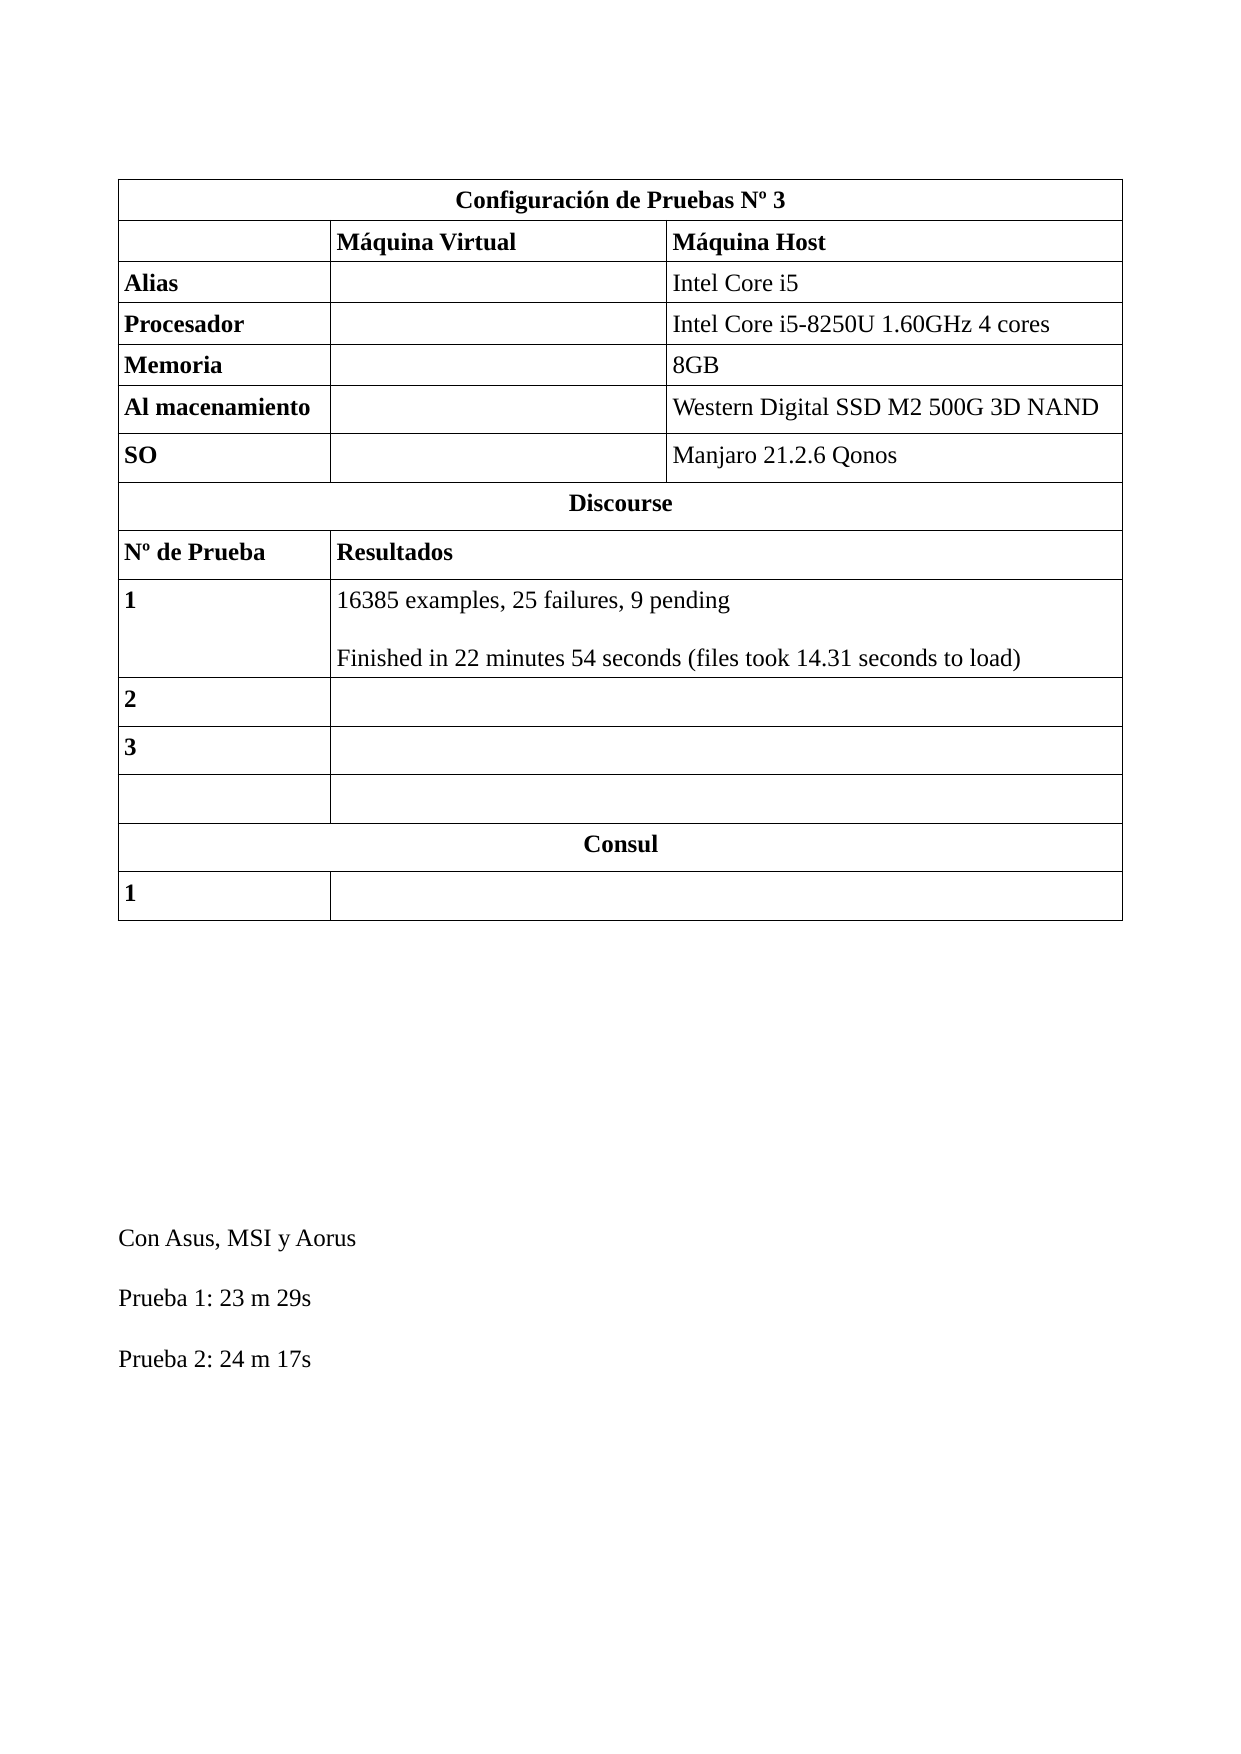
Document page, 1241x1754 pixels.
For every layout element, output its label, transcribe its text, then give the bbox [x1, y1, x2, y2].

table_cell 2 [119, 678, 330, 726]
table_cell 3 [119, 727, 330, 774]
text Prueba 2: 24 m 17s [118, 1344, 1122, 1373]
table_cell Intel Core i5 [667, 262, 1122, 302]
table_cell Resultados [331, 531, 1122, 578]
table_cell [331, 345, 666, 385]
table_cell 1 [119, 872, 330, 919]
text Prueba 1: 23 m 29s [118, 1283, 1122, 1312]
table_cell 1 [119, 580, 330, 677]
table_cell [331, 262, 666, 302]
table_cell Western Digital SSD M2 500G 3D NAND [667, 386, 1122, 433]
table_cell [331, 434, 666, 482]
table_cell Consul [119, 824, 1122, 871]
table_cell Máquina Host [667, 221, 1122, 261]
table_cell [119, 221, 330, 261]
table_cell [119, 775, 330, 823]
table_cell [331, 727, 1122, 774]
text Con Asus, MSI y Aorus [118, 1223, 1122, 1251]
table_cell Alias [119, 262, 330, 302]
table_cell Intel Core i5-8250U 1.60GHz 4 cores [667, 303, 1122, 343]
table_cell Al macenamiento [119, 386, 330, 433]
table_cell [331, 872, 1122, 919]
table_cell Procesador [119, 303, 330, 343]
table_cell 8GB [667, 345, 1122, 385]
table_cell [331, 775, 1122, 823]
table_cell Memoria [119, 345, 330, 385]
table_cell 16385 examples, 25 failures, 9 pending Finished in 22 minutes 54 seconds (files took 14.31 seconds to load) [331, 580, 1122, 677]
table_cell [331, 678, 1122, 726]
table_cell Nº de Prueba [119, 531, 330, 578]
table_cell SO [119, 434, 330, 482]
table_cell Discourse [119, 483, 1122, 530]
table_cell Manjaro 21.2.6 Qonos [667, 434, 1122, 482]
table_cell Máquina Virtual [331, 221, 666, 261]
table_cell [331, 386, 666, 433]
table_header Configuración de Pruebas Nº 3 [119, 180, 1122, 220]
table_cell [331, 303, 666, 343]
